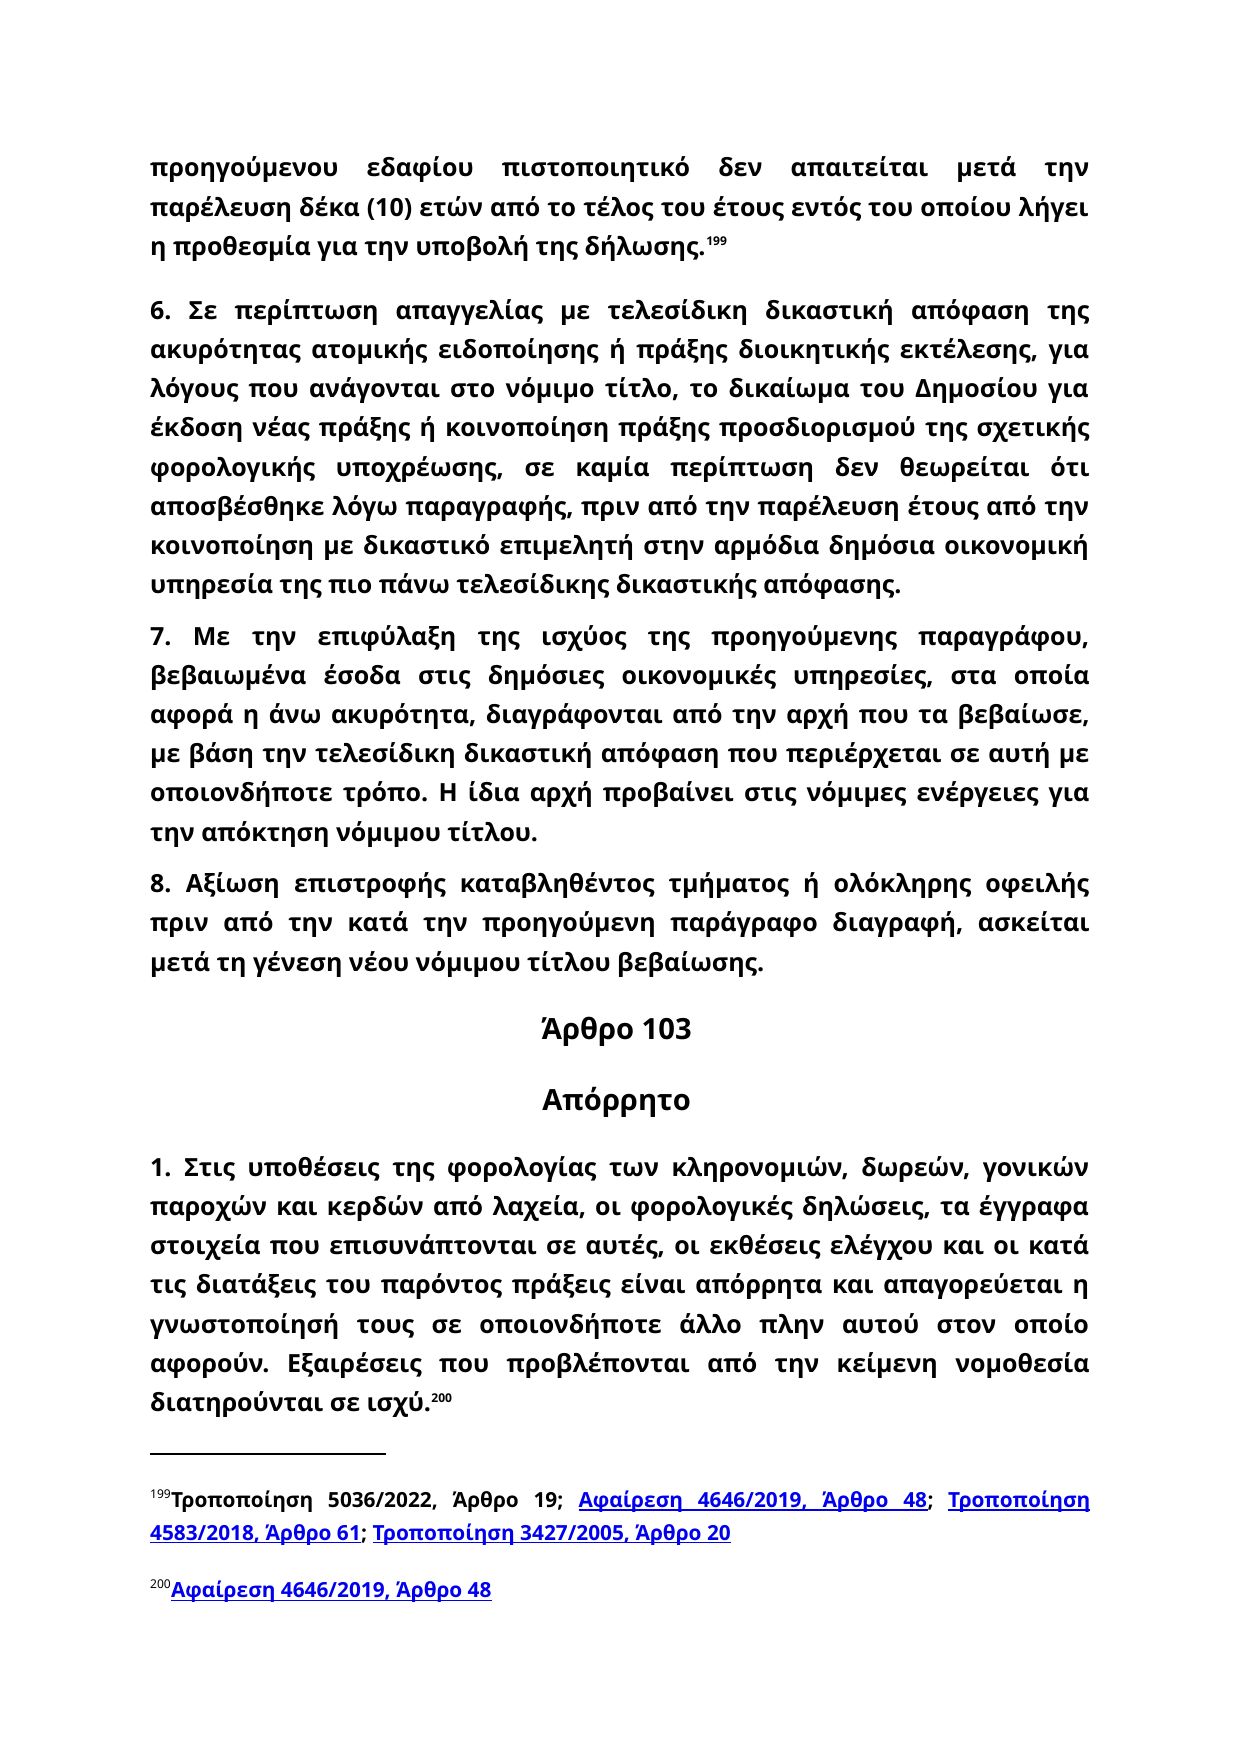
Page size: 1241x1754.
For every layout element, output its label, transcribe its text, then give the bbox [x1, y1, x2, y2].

text Αφαίρεση 4646/2019, Άρθρο 48 [150, 1576, 1090, 1604]
text 6. Σε περίπτωση απαγγελίας με τελεσίδικη δικαστική απόφαση της ακυρότητας ατομικής ειδοποίησης ή πράξης διοικητικής εκτέλεσης, για λόγους που ανάγονται στο νόμιμο τίτλο, το δικαίωμα του Δημοσίου για έκδοση νέας πράξης ή κοινοποίηση πράξης προσδιορισμού της σχετικής φορολογικής υποχρέωσης, σε καμία περίπτωση δεν θεωρείται ότι αποσβέσθηκε λόγω παραγραφής, πριν από την παρέλευση έτους από την κοινοποίηση με δικαστικό επιμελητή στην αρμόδια δημόσια οικονομική υπηρεσία της πιο πάνω τελεσίδικης δικαστικής απόφασης. [150, 292, 1090, 601]
text προηγούμενου εδαφίου πιστοποιητικό δεν απαιτείται μετά την παρέλευση δέκα (10) ετών από το τέλος του έτους εντός του οποίου λήγει η προθεσμία για την υποβολή της δήλωσης. [150, 150, 1090, 262]
subtitle Απόρρητο [150, 1079, 1090, 1119]
text 1. Στις υποθέσεις της φορολογίας των κληρονομιών, δωρεών, γονικών παροχών και κερδών από λαχεία, οι φορολογικές δηλώσεις, τα έγγραφα στοιχεία που επισυνάπτονται σε αυτές, οι εκθέσεις ελέγχου και οι κατά τις διατάξεις του παρόντος πράξεις είναι απόρρητα και απαγορεύεται η γνωστοποίησή τους σε οποιονδήποτε άλλο πλην αυτού στον οποίο αφορούν. Εξαιρέσεις που προβλέπονται από την κείμενη νομοθεσία διατηρούνται σε ισχύ. [150, 1149, 1090, 1419]
text 8. Αξίωση επιστροφής καταβληθέντος τμήματος ή ολόκληρης οφειλής πριν από την κατά την προηγούμενη παράγραφο διαγραφή, ασκείται μετά τη γένεση νέου νόμιμου τίτλου βεβαίωσης. [150, 866, 1090, 978]
subtitle Άρθρο 103 [150, 1008, 1090, 1048]
text Τροποποίηση 5036/2022, Άρθρο 19; Αφαίρεση 4646/2019, Άρθρο 48; Τροποποίηση 4583/2018, Άρθρο 61; Τροποποίηση 3427/2005, Άρθρο 20 [150, 1485, 1090, 1546]
text 7. Με την επιφύλαξη της ισχύος της προηγούμενης παραγράφου, βεβαιωμένα έσοδα στις δημόσιες οικονομικές υπηρεσίες, στα οποία αφορά η άνω ακυρότητα, διαγράφονται από την αρχή που τα βεβαίωσε, με βάση την τελεσίδικη δικαστική απόφαση που περιέρχεται σε αυτή με οποιονδήποτε τρόπο. Η ίδια αρχή προβαίνει στις νόμιμες ενέργειες για την απόκτηση νόμιμου τίτλου. [150, 618, 1090, 848]
